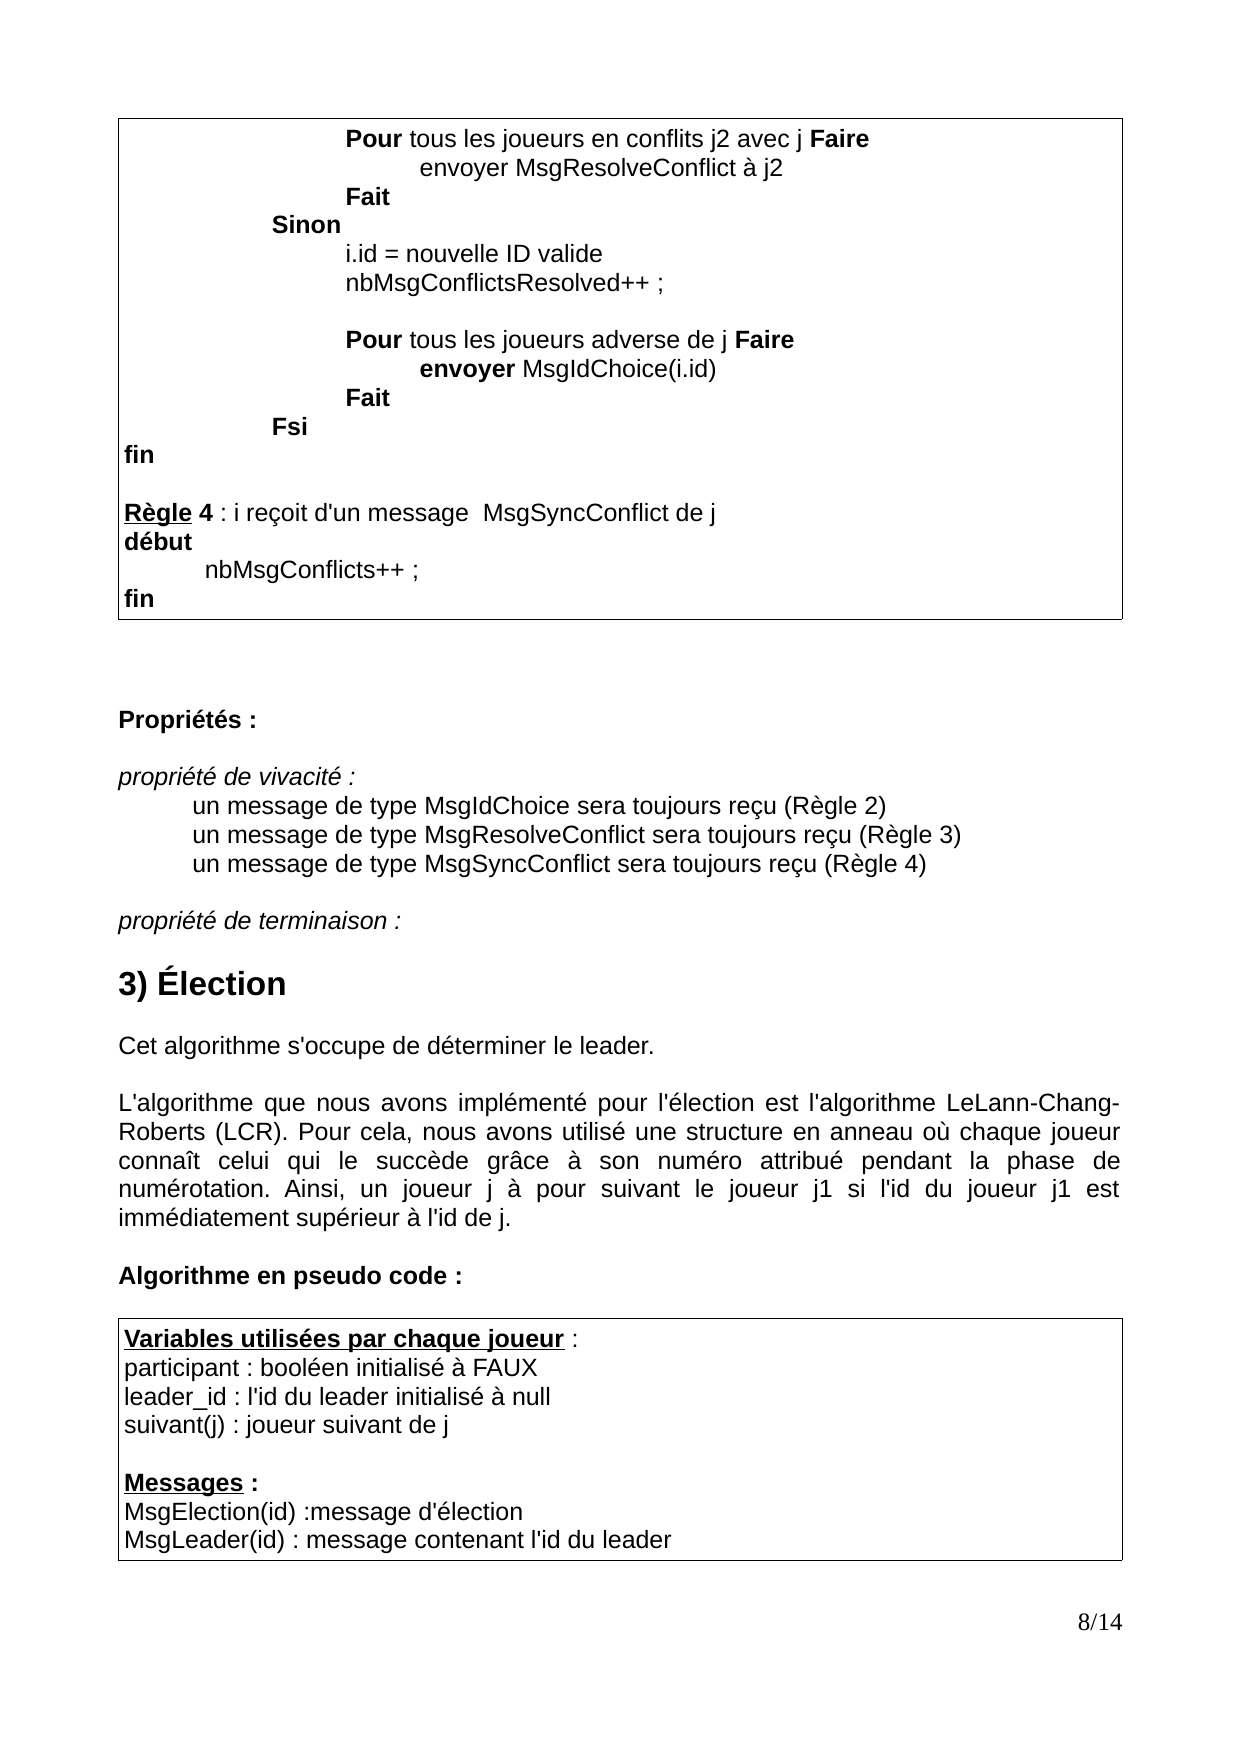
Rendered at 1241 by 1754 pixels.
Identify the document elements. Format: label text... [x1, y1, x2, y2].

text L'algorithme que nous avons implémenté pour l'élection est l'algorithme LeLann-Chang-Roberts (LCR). Pour cela, nous avons utilisé une structure en anneau où chaque joueur connaît celui qui le succède grâce à son numéro attribué pendant la phase de numérotation. Ainsi, un joueur j à pour suivant le joueur j1 si l'id du joueur j1 est immédiatement supérieur à l'id de j. [118, 1088, 1122, 1232]
text Cet algorithme s'occupe de déterminer le leader. [118, 1031, 1122, 1059]
text Propriétés : [118, 705, 1122, 733]
text un message de type MsgResolveConflict sera toujours reçu (Règle 3) [118, 820, 1122, 848]
text propriété de terminaison : [118, 906, 1122, 935]
text Algorithme en pseudo code : [118, 1261, 1122, 1289]
text 3) Élection [118, 963, 1122, 1002]
text propriété de vivacité : [118, 762, 1122, 791]
text un message de type MsgIdChoice sera toujours reçu (Règle 2) [118, 791, 1122, 820]
text un message de type MsgSyncConflict sera toujours reçu (Règle 4) [118, 848, 1122, 877]
table_header Pour tous les joueurs en conflits j2 avec j Faire envoyer MsgResolveConflict à j2 Fait Sinon i.id = nouvelle ID valide nbMsgConflictsResolved++ ; Pour tous les joueurs adverse de j Faire envoyer MsgIdChoice(i.id) Fait Fsi fin Règle 4 : i reçoit d'un message MsgSyncConflict de j début nbMsgConflicts++ ; fin [119, 119, 1122, 618]
table_header Variables utilisées par chaque joueur : participant : booléen initialisé à FAUX leader_id : l'id du leader initialisé à null suivant(j) : joueur suivant de j Messages : MsgElection(id) :message d'élection MsgLeader(id) : message contenant l'id du leader [119, 1319, 1122, 1560]
